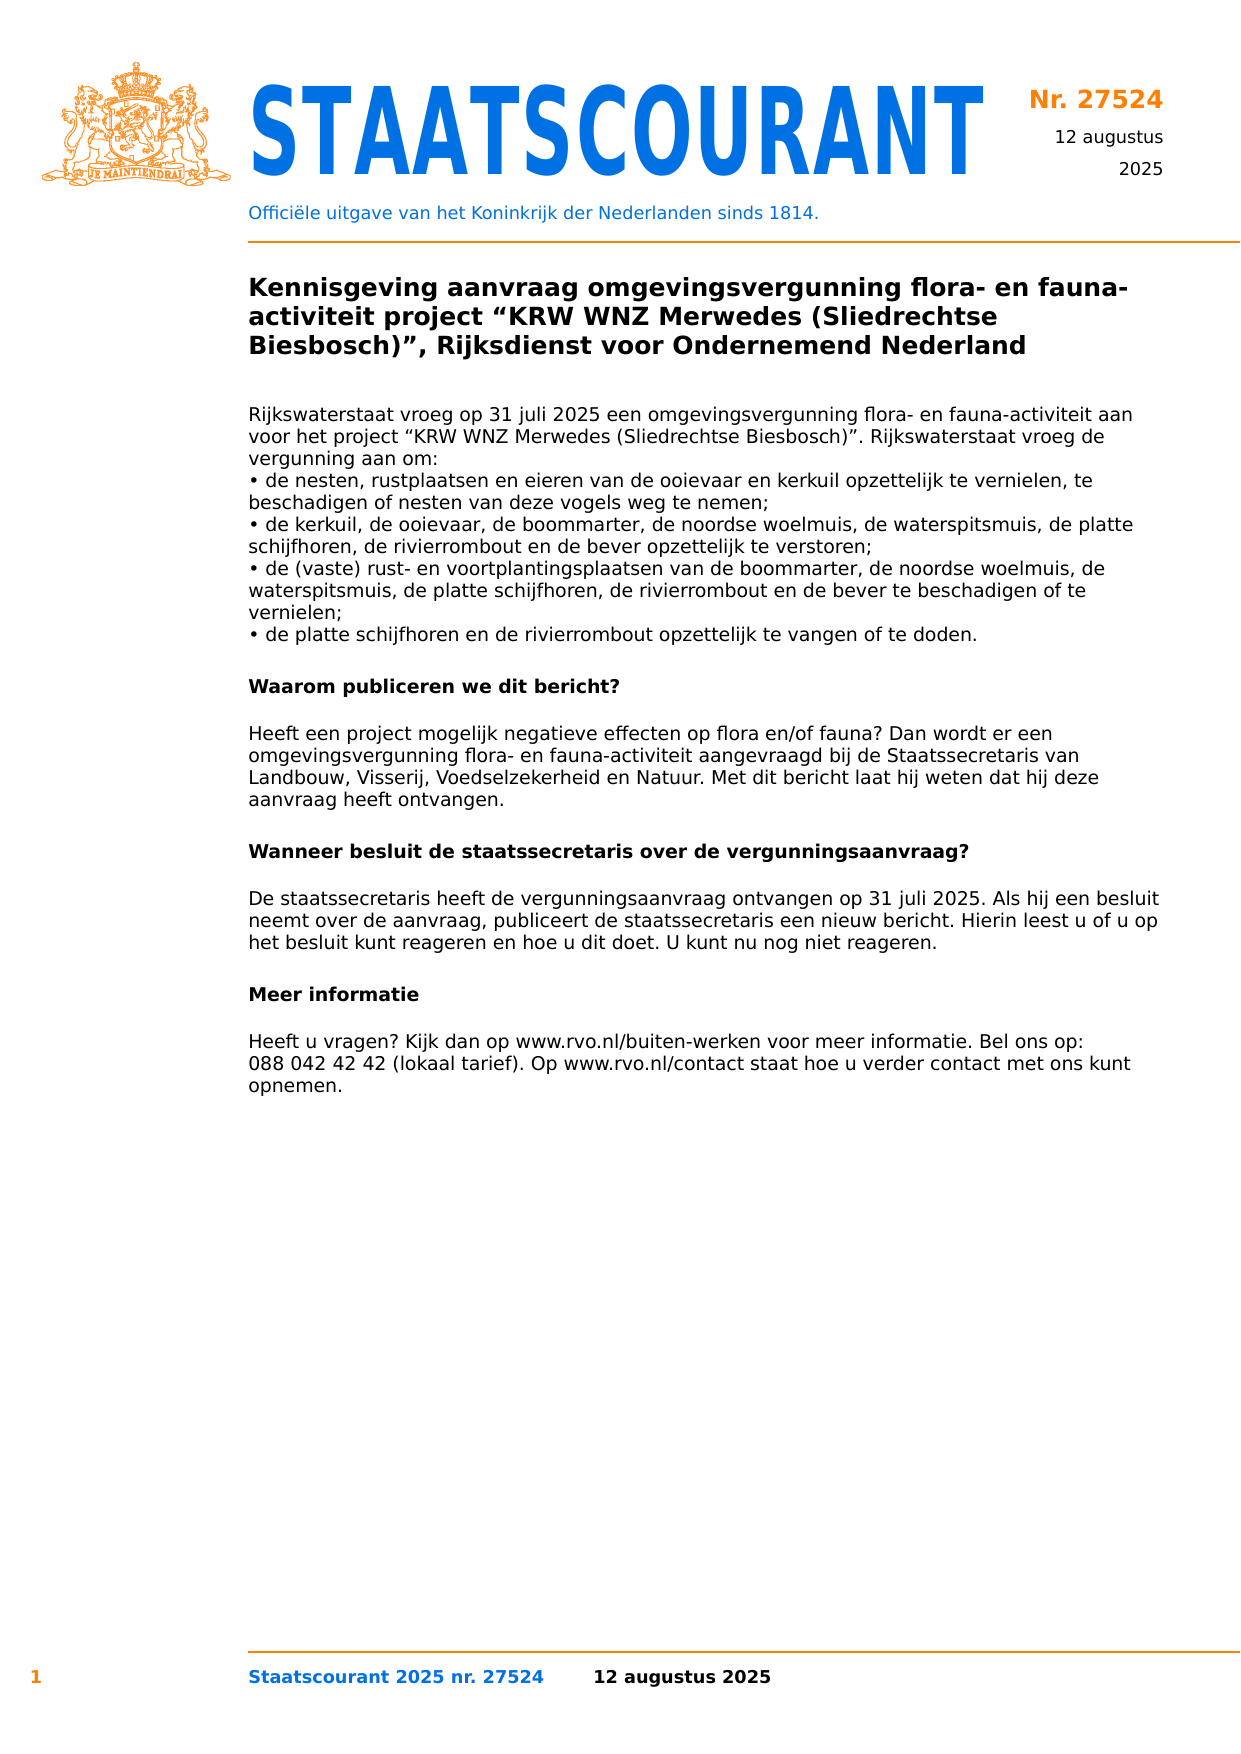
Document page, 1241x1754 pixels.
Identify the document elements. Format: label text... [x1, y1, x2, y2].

text • de (vaste) rust- en voortplantingsplaatsen van de boommarter, de noordse woelmuis, de waterspitsmuis, de platte schijfhoren, de rivierrombout en de bever te beschadigen of te vernielen; [248, 558, 1163, 624]
text • de kerkuil, de ooievaar, de boommarter, de noordse woelmuis, de waterspitsmuis, de platte schijfhoren, de rivierrombout en de bever opzettelijk te verstoren; [248, 514, 1163, 558]
picture [41, 62, 231, 186]
text • de platte schijfhoren en de rivierrombout opzettelijk te vangen of te doden. [248, 624, 1163, 646]
subtitle Meer informatie [248, 984, 1163, 1006]
table_header [25, 62, 248, 241]
text • de nesten, rustplaatsen en eieren van de ooievaar en kerkuil opzettelijk te vernielen, te beschadigen of nesten van deze vogels weg te nemen; [248, 470, 1163, 514]
subtitle Kennisgeving aanvraag omgevingsvergunning flora- en fauna-activiteit project “KRW WNZ Merwedes (Sliedrechtse Biesbosch)”, Rijksdienst voor Ondernemend Nederland [248, 273, 1163, 361]
table_header Nr. 27524 [998, 62, 1240, 121]
table_cell 2025 [998, 153, 1240, 203]
text De staatssecretaris heeft de vergunningsaanvraag ontvangen op 31 juli 2025. Als hij een besluit neemt over de aanvraag, publiceert de staatssecretaris een nieuw bericht. Hierin leest u of u op het besluit kunt reageren en hoe u dit doet. U kunt nu nog niet reageren. [248, 888, 1163, 954]
table_cell Officiële uitgave van het Koninkrijk der Nederlanden sinds 1814. [248, 203, 1240, 241]
subtitle Waarom publiceren we dit bericht? [248, 676, 1163, 698]
text Heeft een project mogelijk negatieve effecten op flora en/of fauna? Dan wordt er een omgevingsvergunning flora- en fauna-activiteit aangevraagd bij de Staatssecretaris van Landbouw, Visserij, Voedselzekerheid en Natuur. Met dit bericht laat hij weten dat hij deze aanvraag heeft ontvangen. [248, 723, 1163, 811]
text Rijkswaterstaat vroeg op 31 juli 2025 een omgevingsvergunning flora- en fauna-activiteit aan voor het project “KRW WNZ Merwedes (Sliedrechtse Biesbosch)”. Rijkswaterstaat vroeg de vergunning aan om: [248, 404, 1163, 470]
subtitle Wanneer besluit de staatssecretaris over de vergunningsaanvraag? [248, 841, 1163, 863]
table_header STAATSCOURANT [248, 62, 998, 203]
table_cell 12 augustus [998, 121, 1240, 153]
text Heeft u vragen? Kijk dan op www.rvo.nl/buiten-werken voor meer informatie. Bel ons op: 088 042 42 42 (lokaal tarief). Op www.rvo.nl/contact staat hoe u verder contact met ons kunt opnemen. [248, 1031, 1163, 1097]
